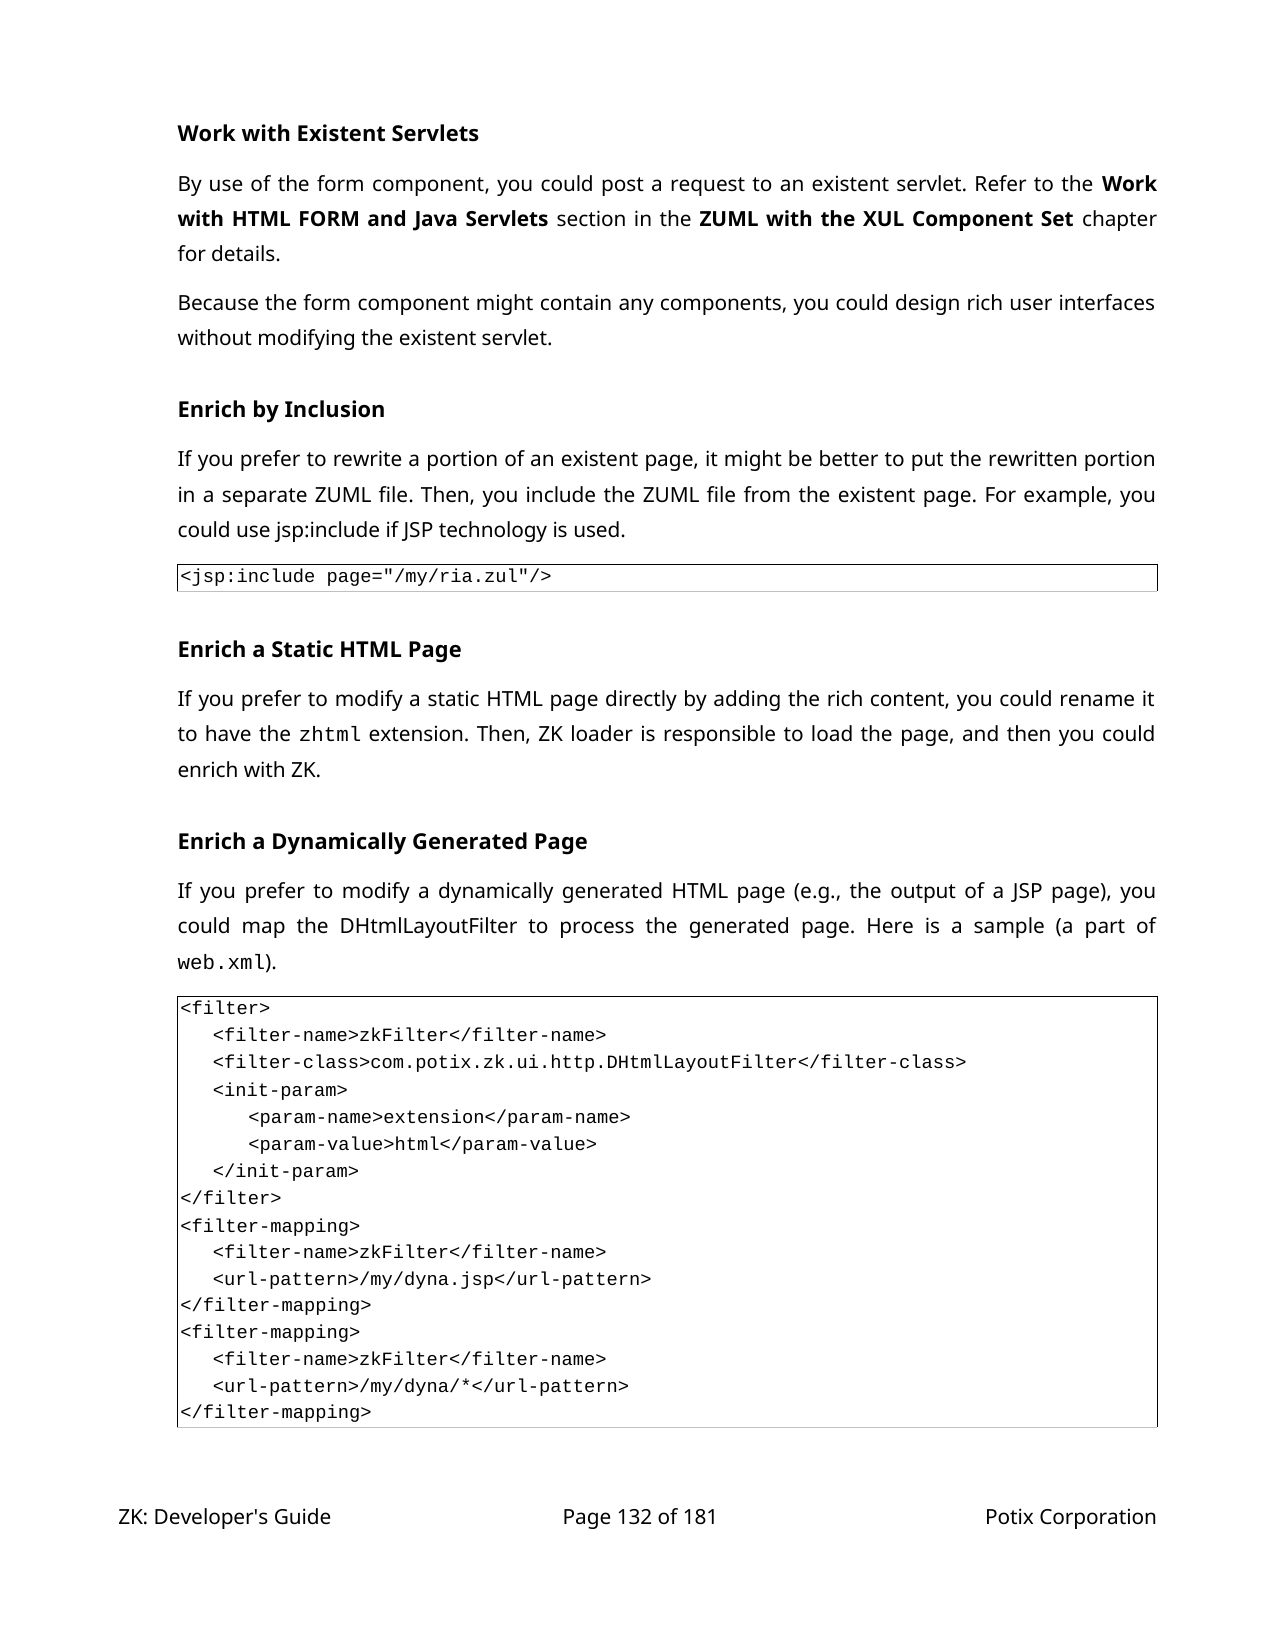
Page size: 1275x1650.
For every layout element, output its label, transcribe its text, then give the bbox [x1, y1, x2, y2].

text </filter> [178, 1186, 1157, 1211]
subtitle Enrich a Dynamically Generated Page [177, 826, 1157, 856]
text <param-name>extension</param-name> [178, 1105, 1157, 1129]
text <filter-name>zkFilter</filter-name> [178, 1023, 1157, 1047]
text <jsp:include page="/my/ria.zul"/> [178, 565, 1157, 591]
text <param-value>html</param-value> [178, 1132, 1157, 1156]
text Because the form component might contain any components, you could design rich user interfaces without modifying the existent servlet. [177, 288, 1157, 351]
subtitle Enrich by Inclusion [177, 394, 1157, 424]
text <filter> [178, 997, 1157, 1020]
subtitle Enrich a Static HTML Page [177, 634, 1157, 664]
text </init-param> [178, 1159, 1157, 1183]
text If you prefer to modify a dynamically generated HTML page (e.g., the output of a JSP page), you could map the DHtmlLayoutFilter to process the generated page. Here is a sample (a part of web.xml). [177, 876, 1157, 975]
text If you prefer to rewrite a portion of an existent page, it might be better to put the rewritten portion in a separate ZUML file. Then, you include the ZUML file from the existent page. For example, you could use jsp:include if JSP technology is used. [177, 444, 1157, 543]
text <filter-class>com.potix.zk.ui.http.DHtmlLayoutFilter</filter-class> [178, 1050, 1157, 1074]
subtitle Work with Existent Servlets [177, 118, 1157, 148]
text If you prefer to modify a static HTML page directly by adding the rich content, you could rename it to have the zhtml extension. Then, ZK loader is responsible to load the page, and then you could enrich with ZK. [177, 684, 1157, 783]
text <filter-mapping> <filter-name>zkFilter</filter-name> <url-pattern>/my/dyna/*</url-pattern> </filter-mapping> [178, 1320, 1157, 1427]
text <init-param> [178, 1077, 1157, 1102]
text By use of the form component, you could post a request to an existent servlet. Refer to the Work with HTML FORM and Java Servlets section in the ZUML with the XUL Component Set chapter for details. [177, 169, 1157, 267]
text <filter-mapping> <filter-name>zkFilter</filter-name> <url-pattern>/my/dyna.jsp</url-pattern> </filter-mapping> [178, 1213, 1157, 1317]
